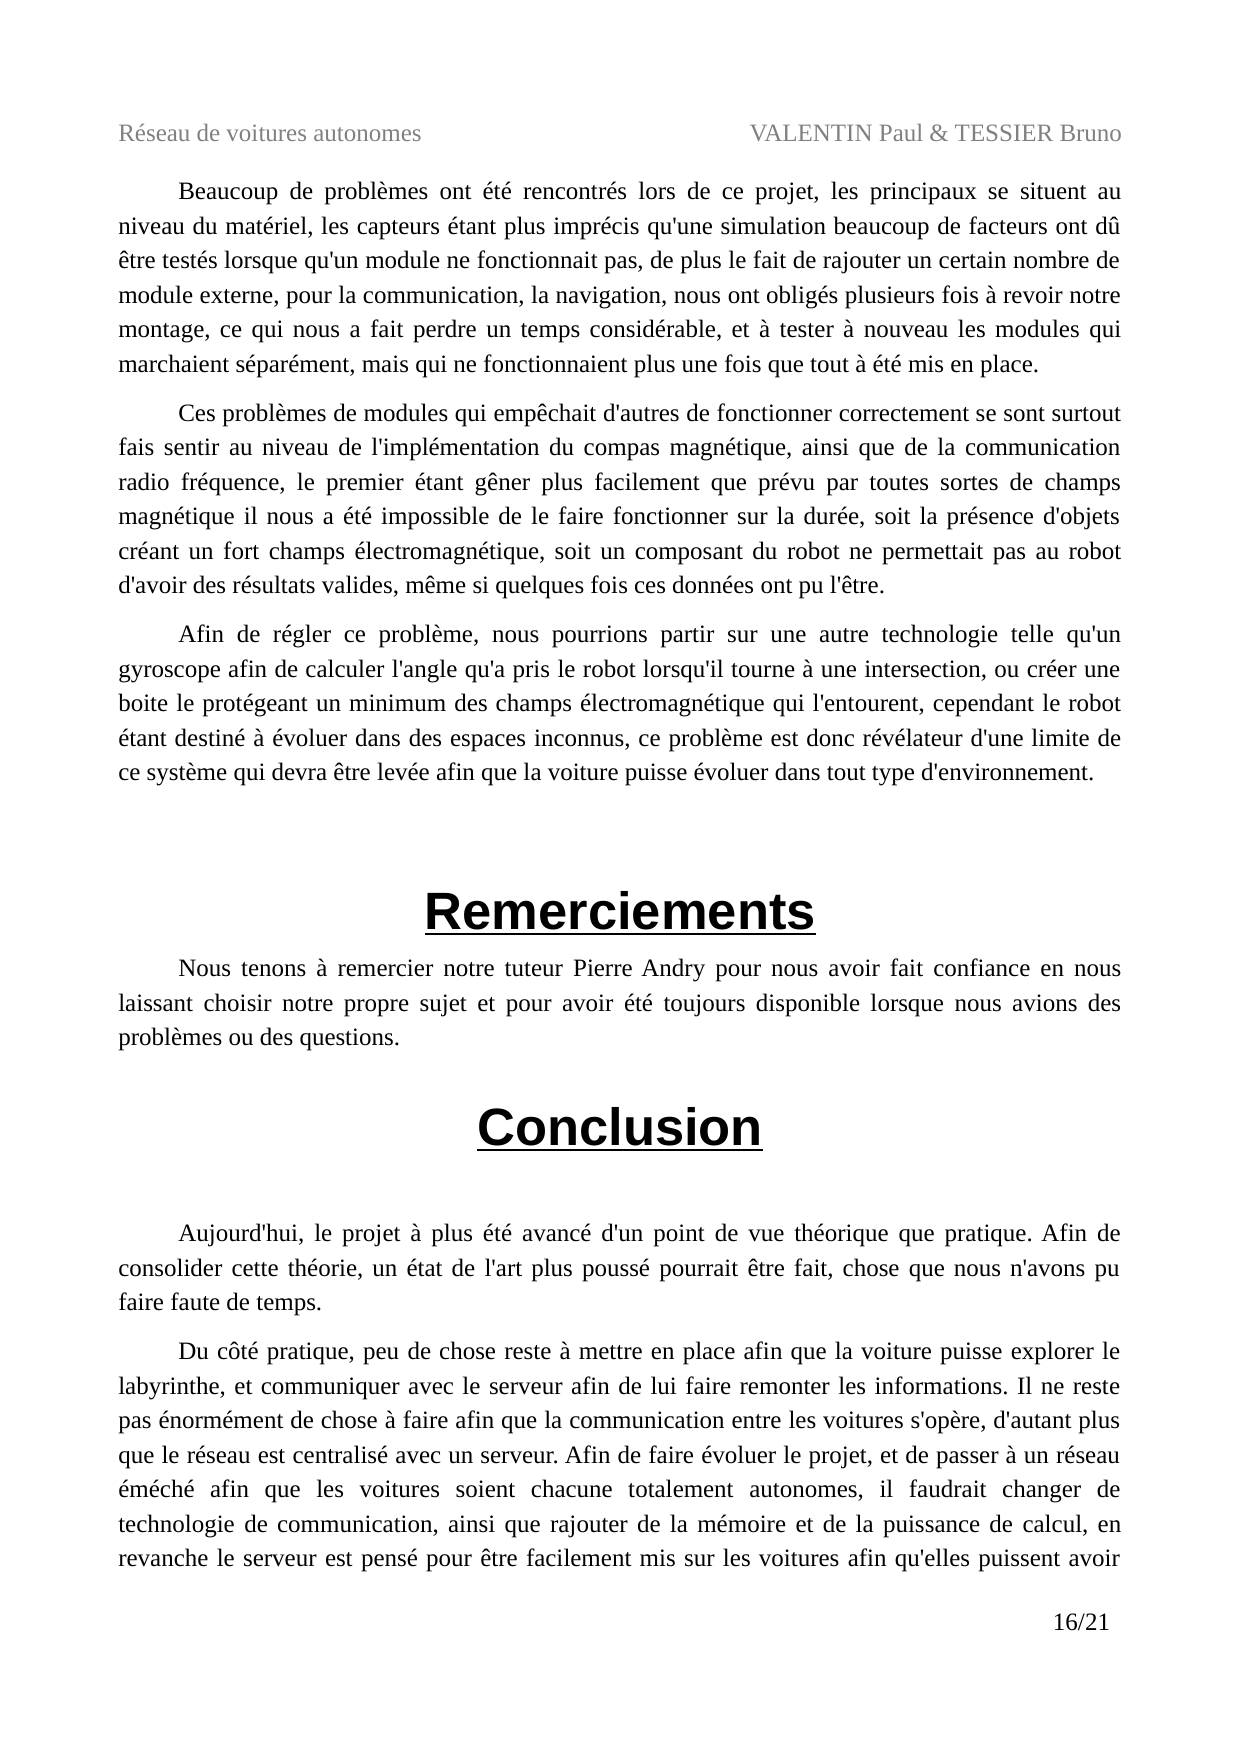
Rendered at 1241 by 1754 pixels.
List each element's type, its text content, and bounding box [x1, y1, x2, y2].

text Afin de régler ce problème, nous pourrions partir sur une autre technologie telle qu'un gyroscope afin de calculer l'angle qu'a pris le robot lorsqu'il tourne à une intersection, ou créer une boite le protégeant un minimum des champs électromagnétique qui l'entourent, cependant le robot étant destiné à évoluer dans des espaces inconnus, ce problème est donc révélateur d'une limite de ce système qui devra être levée afin que la voiture puisse évoluer dans tout type d'environnement. [118, 619, 1122, 786]
text Ces problèmes de modules qui empêchait d'autres de fonctionner correctement se sont surtout fais sentir au niveau de l'implémentation du compas magnétique, ainsi que de la communication radio fréquence, le premier étant gêner plus facilement que prévu par toutes sortes de champs magnétique il nous a été impossible de le faire fonctionner sur la durée, soit la présence d'objets créant un fort champs électromagnétique, soit un composant du robot ne permettait pas au robot d'avoir des résultats valides, même si quelques fois ces données ont pu l'être. [118, 398, 1122, 599]
text Nous tenons à remercier notre tuteur Pierre Andry pour nous avoir fait confiance en nous laissant choisir notre propre sujet et pour avoir été toujours disponible lorsque nous avions des problèmes ou des questions. [118, 953, 1122, 1051]
text Aujourd'hui, le projet à plus été avancé d'un point de vue théorique que pratique. Afin de consolider cette théorie, un état de l'art plus poussé pourrait être fait, chose que nous n'avons pu faire faute de temps. [118, 1218, 1122, 1316]
subtitle Conclusion [118, 1096, 1122, 1157]
text Beaucoup de problèmes ont été rencontrés lors de ce projet, les principaux se situent au niveau du matériel, les capteurs étant plus imprécis qu'une simulation beaucoup de facteurs ont dû être testés lorsque qu'un module ne fonctionnait pas, de plus le fait de rajouter un certain nombre de module externe, pour la communication, la navigation, nous ont obligés plusieurs fois à revoir notre montage, ce qui nous a fait perdre un temps considérable, et à tester à nouveau les modules qui marchaient séparément, mais qui ne fonctionnaient plus une fois que tout à été mis en place. [118, 176, 1122, 377]
subtitle Remerciements [118, 880, 1122, 941]
text Du côté pratique, peu de chose reste à mettre en place afin que la voiture puisse explorer le labyrinthe, et communiquer avec le serveur afin de lui faire remonter les informations. Il ne reste pas énormément de chose à faire afin que la communication entre les voitures s'opère, d'autant plus que le réseau est centralisé avec un serveur. Afin de faire évoluer le projet, et de passer à un réseau éméché afin que les voitures soient chacune totalement autonomes, il faudrait changer de technologie de communication, ainsi que rajouter de la mémoire et de la puissance de calcul, en revanche le serveur est pensé pour être facilement mis sur les voitures afin qu'elles puissent avoir [118, 1336, 1122, 1572]
